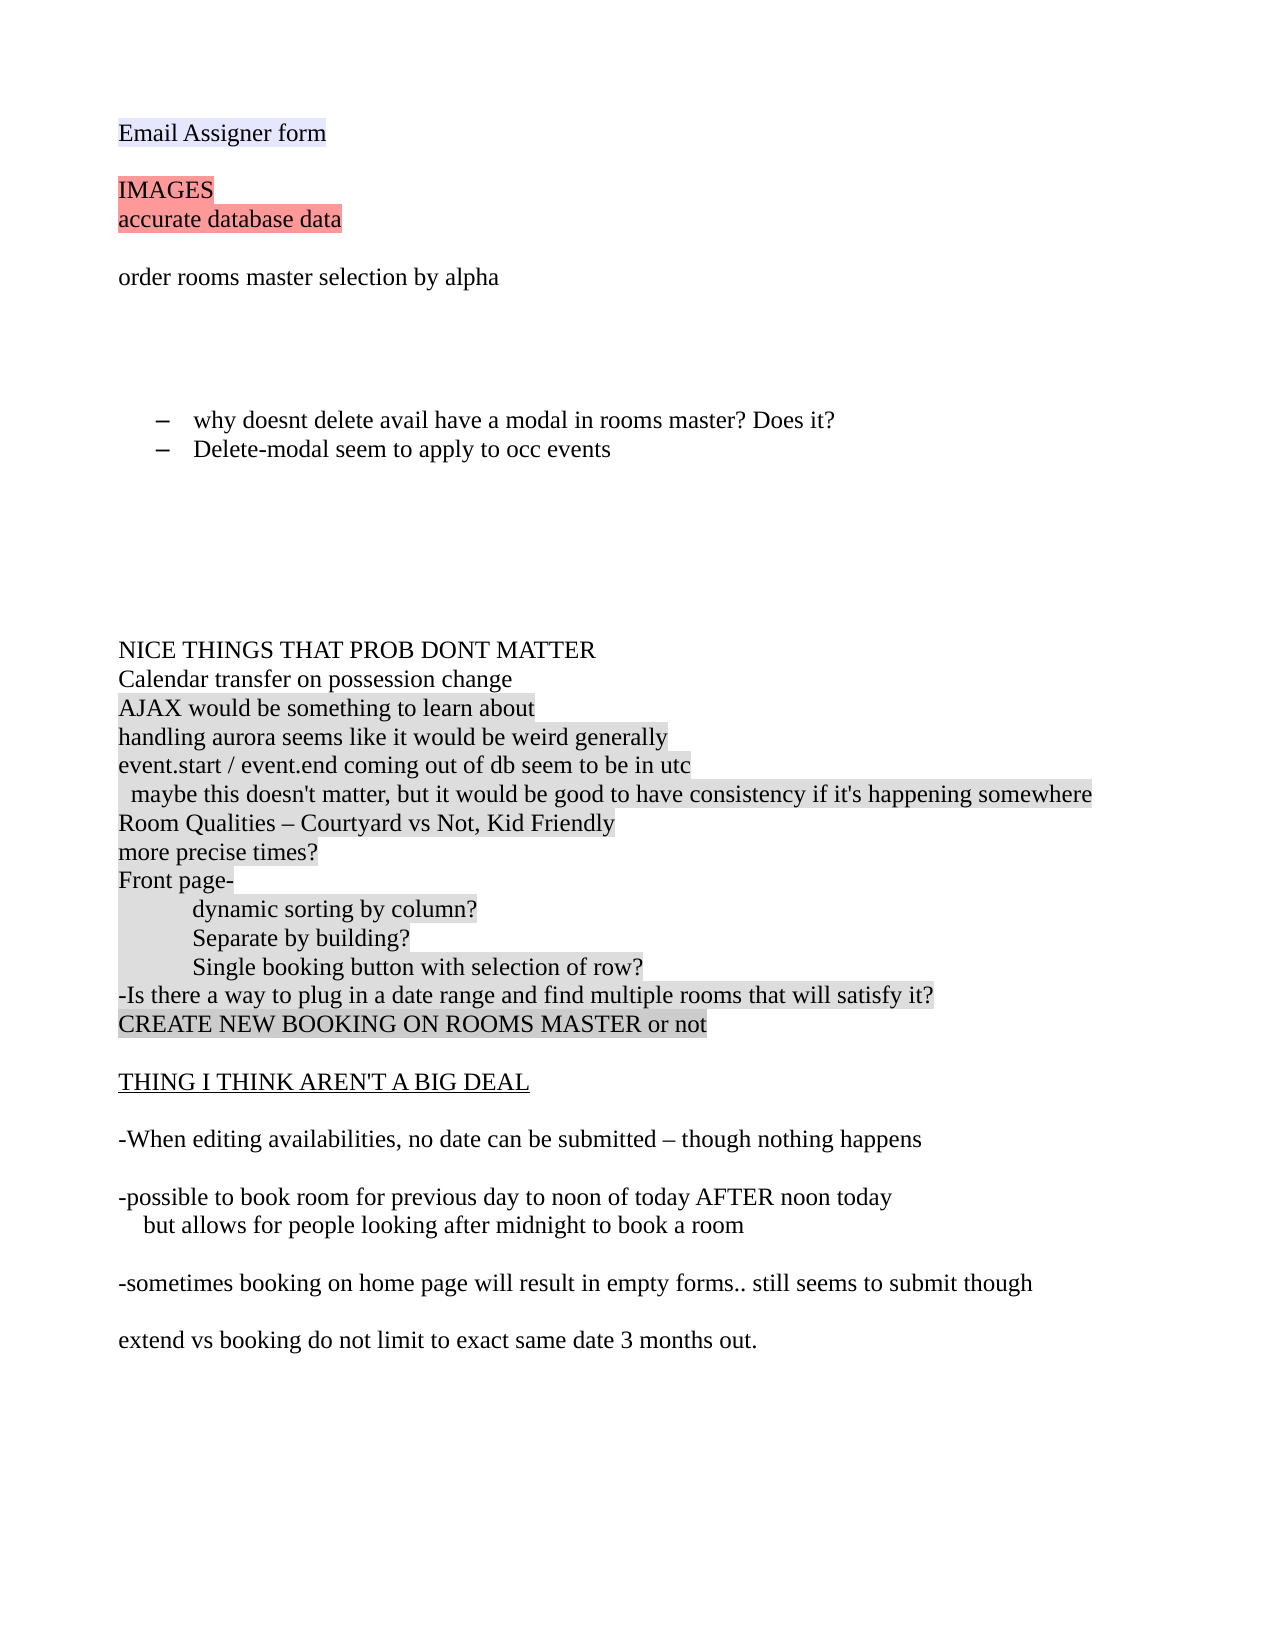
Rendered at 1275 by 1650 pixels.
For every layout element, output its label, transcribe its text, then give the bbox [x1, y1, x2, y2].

text extend vs booking do not limit to exact same date 3 months out. [118, 1326, 1157, 1354]
text -sometimes booking on home page will result in empty forms.. still seems to submit though [118, 1268, 1157, 1297]
text event.start / event.end coming out of db seem to be in utc [118, 751, 1157, 779]
text Room Qualities – Courtyard vs Not, Kid Friendly [118, 808, 1157, 837]
text Single booking button with selection of row? [118, 952, 1157, 981]
text but allows for people looking after midnight to book a room [118, 1211, 1157, 1239]
list why doesnt delete avail have a modal in rooms master? Does it? [156, 406, 1157, 434]
text order rooms master selection by alpha [118, 262, 1157, 291]
list Delete-modal seem to apply to occ events [156, 434, 1157, 463]
text Email Assigner form [118, 118, 1157, 147]
text AJAX would be something to learn about [118, 693, 1157, 722]
text more precise times? [118, 837, 1157, 866]
text -When editing availabilities, no date can be submitted – though nothing happens [118, 1124, 1157, 1153]
text THING I THINK AREN'T A BIG DEAL [118, 1067, 1157, 1096]
text dynamic sorting by column? [118, 894, 1157, 923]
text Calendar transfer on possession change [118, 664, 1157, 693]
text -Is there a way to plug in a date range and find multiple rooms that will satisfy it? [118, 981, 1157, 1009]
text maybe this doesn't matter, but it would be good to have consistency if it's happening somewhere [118, 779, 1157, 808]
text accurate database data [118, 204, 1157, 233]
text handling aurora seems like it would be weird generally [118, 722, 1157, 751]
text Front page- [118, 866, 1157, 894]
text NICE THINGS THAT PROB DONT MATTER [118, 636, 1157, 664]
text CREATE NEW BOOKING ON ROOMS MASTER or not [118, 1009, 1157, 1038]
text Separate by building? [118, 923, 1157, 952]
text -possible to book room for previous day to noon of today AFTER noon today [118, 1182, 1157, 1211]
text IMAGES [118, 176, 1157, 204]
